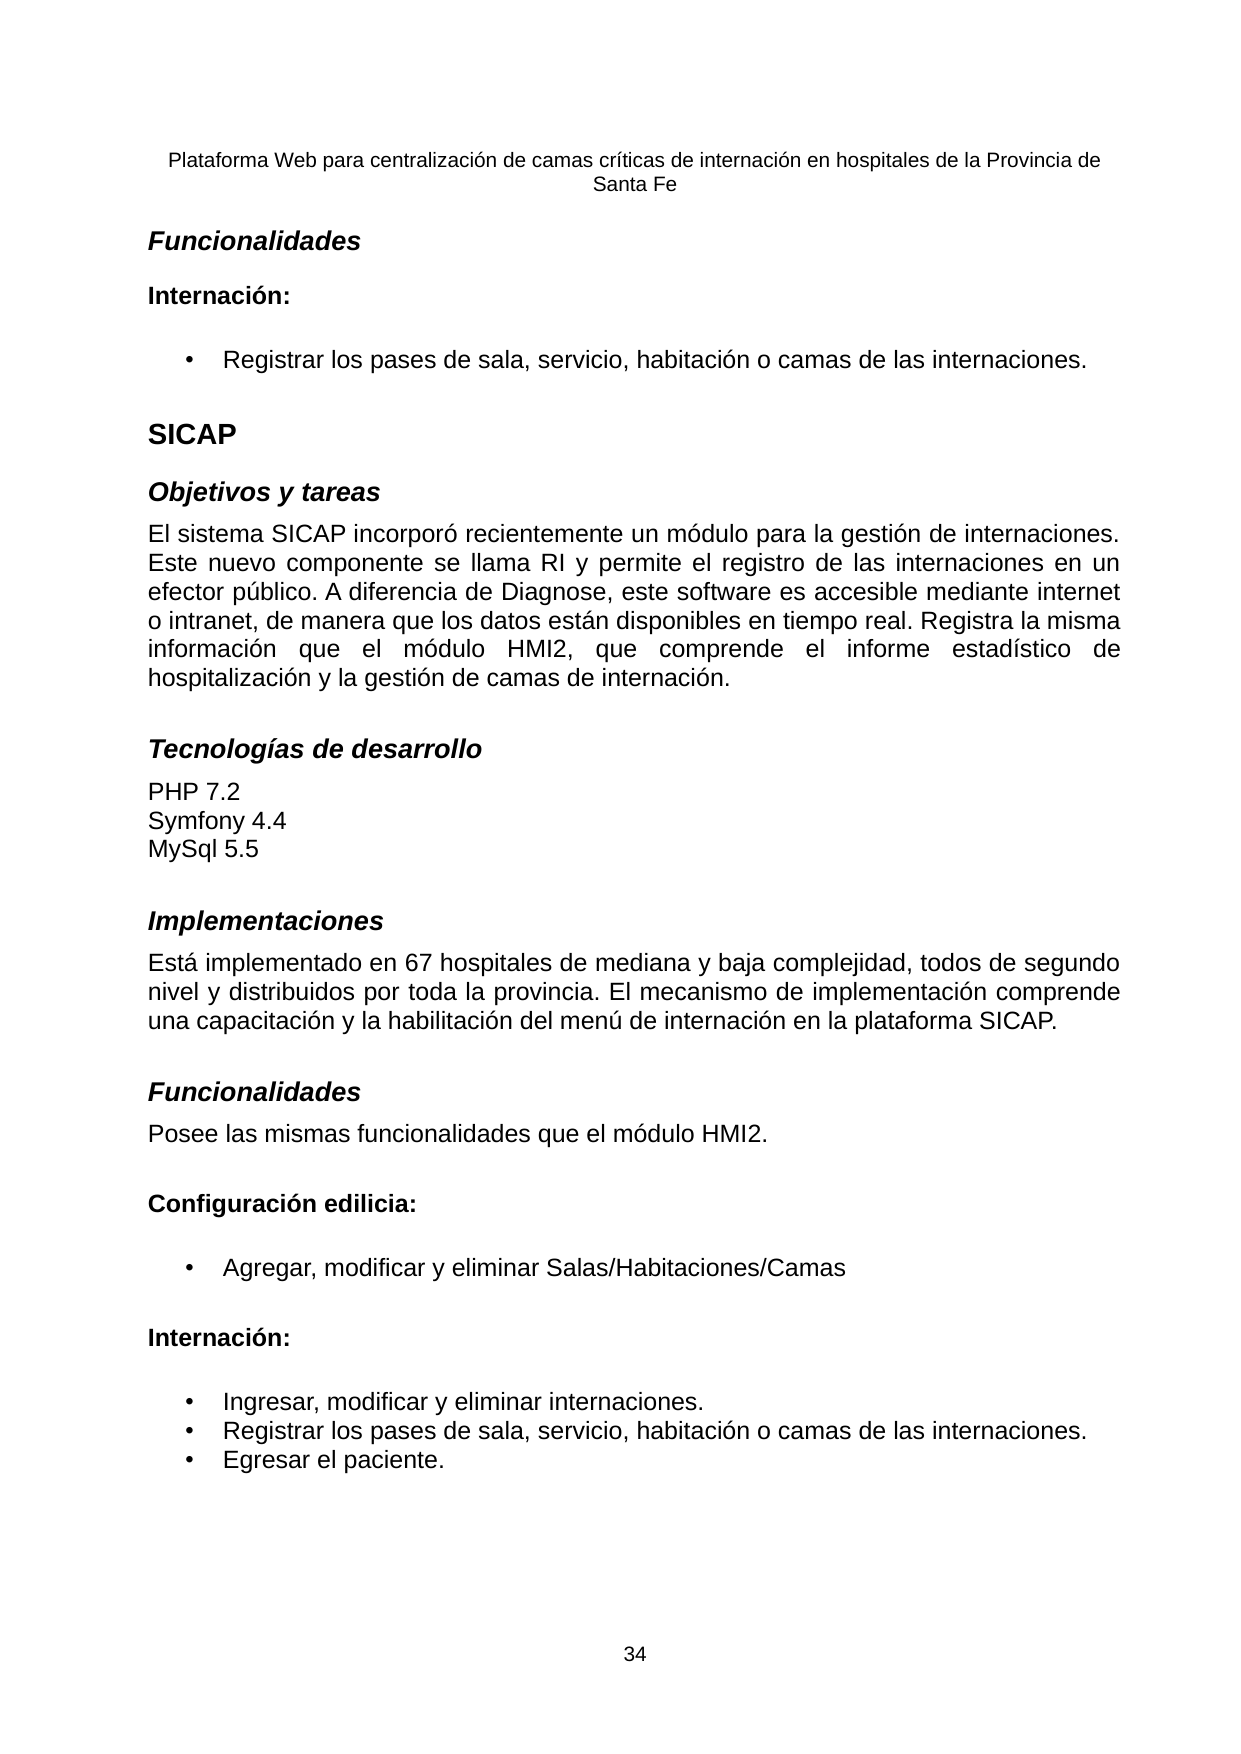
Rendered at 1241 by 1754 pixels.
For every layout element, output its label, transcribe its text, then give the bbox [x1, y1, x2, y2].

subtitle Internación: [148, 1323, 1122, 1352]
subtitle Objetivos y tareas [148, 476, 1122, 507]
text Está implementado en 67 hospitales de mediana y baja complejidad, todos de segundo nivel y distribuidos por toda la provincia. El mecanismo de implementación comprende una capacitación y la habilitación del menú de internación en la plataforma SICAP. [148, 948, 1122, 1034]
list Ingresar, modificar y eliminar internaciones. [185, 1387, 1122, 1416]
subtitle SICAP [148, 417, 1122, 451]
subtitle Funcionalidades [148, 225, 1122, 256]
list Agregar, modificar y eliminar Salas/Habitaciones/Camas [185, 1253, 1122, 1282]
text El sistema SICAP incorporó recientemente un módulo para la gestión de internaciones. Este nuevo componente se llama RI y permite el registro de las internaciones en un efector público. A diferencia de Diagnose, este software es accesible mediante internet o intranet, de manera que los datos están disponibles en tiempo real. Registra la misma información que el módulo HMI2, que comprende el informe estadístico de hospitalización y la gestión de camas de internación. [148, 519, 1122, 692]
list Registrar los pases de sala, servicio, habitación o camas de las internaciones. [185, 345, 1122, 374]
text MySql 5.5 [148, 834, 1122, 863]
text Posee las mismas funcionalidades que el módulo HMI2. [148, 1119, 1122, 1148]
subtitle Configuración edilicia: [148, 1189, 1122, 1218]
subtitle Implementaciones [148, 904, 1122, 936]
subtitle Funcionalidades [148, 1076, 1122, 1107]
list Registrar los pases de sala, servicio, habitación o camas de las internaciones. [185, 1416, 1122, 1445]
text PHP 7.2 [148, 777, 1122, 806]
subtitle Tecnologías de desarrollo [148, 733, 1122, 764]
list Egresar el paciente. [185, 1445, 1122, 1474]
subtitle Internación: [148, 281, 1122, 310]
text Symfony 4.4 [148, 806, 1122, 834]
